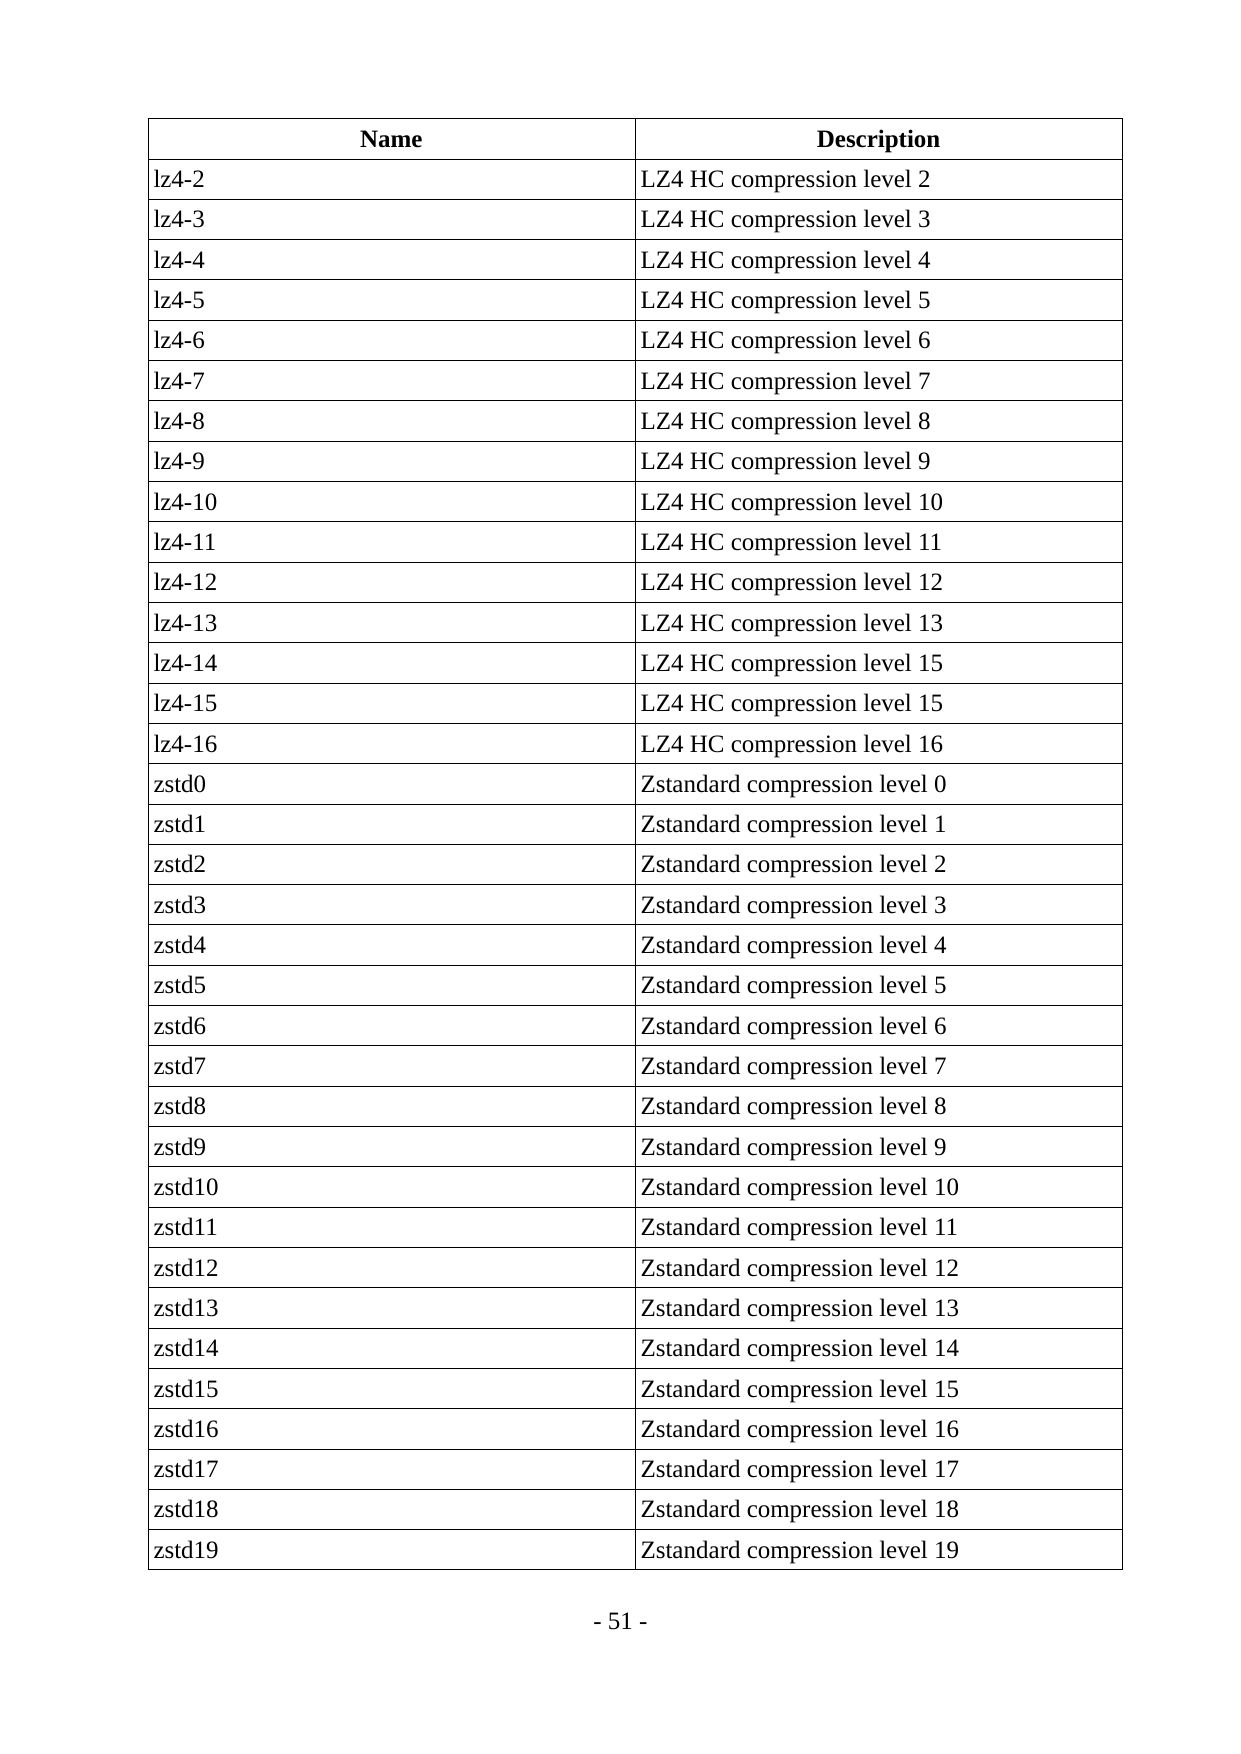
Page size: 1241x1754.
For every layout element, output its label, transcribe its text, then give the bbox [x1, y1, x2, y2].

table_cell Zstandard compression level 0 [636, 764, 1122, 803]
table_cell Zstandard compression level 3 [636, 885, 1122, 924]
table_cell zstd4 [149, 925, 635, 965]
table_cell LZ4 HC compression level 2 [636, 160, 1122, 199]
table_cell lz4-3 [149, 200, 635, 239]
table_cell Zstandard compression level 6 [636, 1006, 1122, 1045]
table_cell LZ4 HC compression level 9 [636, 442, 1122, 481]
table_cell LZ4 HC compression level 8 [636, 401, 1122, 441]
table_cell LZ4 HC compression level 13 [636, 603, 1122, 642]
table_header Name [149, 119, 635, 158]
table_cell lz4-11 [149, 522, 635, 562]
table_cell lz4-13 [149, 603, 635, 642]
table_cell lz4-4 [149, 240, 635, 279]
table_cell lz4-6 [149, 321, 635, 360]
table_cell zstd17 [149, 1450, 635, 1489]
table_cell Zstandard compression level 17 [636, 1450, 1122, 1489]
table_cell Zstandard compression level 1 [636, 805, 1122, 844]
table_cell lz4-7 [149, 361, 635, 400]
table_cell zstd9 [149, 1127, 635, 1166]
table_cell zstd5 [149, 966, 635, 1005]
table_cell Zstandard compression level 5 [636, 966, 1122, 1005]
table_cell LZ4 HC compression level 16 [636, 724, 1122, 763]
table_cell LZ4 HC compression level 6 [636, 321, 1122, 360]
table_cell zstd14 [149, 1329, 635, 1368]
table_cell zstd15 [149, 1369, 635, 1408]
table_cell lz4-8 [149, 401, 635, 441]
table_cell Zstandard compression level 4 [636, 925, 1122, 965]
table_cell lz4-9 [149, 442, 635, 481]
table_cell LZ4 HC compression level 15 [636, 643, 1122, 682]
table_cell LZ4 HC compression level 5 [636, 280, 1122, 320]
table_cell Zstandard compression level 14 [636, 1329, 1122, 1368]
table_cell LZ4 HC compression level 11 [636, 522, 1122, 562]
table_cell zstd16 [149, 1409, 635, 1448]
table_cell zstd13 [149, 1288, 635, 1327]
table_cell zstd2 [149, 845, 635, 884]
table_cell LZ4 HC compression level 12 [636, 563, 1122, 602]
table_cell zstd19 [149, 1530, 635, 1569]
table_cell LZ4 HC compression level 7 [636, 361, 1122, 400]
table_cell zstd11 [149, 1208, 635, 1247]
table_cell lz4-10 [149, 482, 635, 521]
table_cell zstd0 [149, 764, 635, 803]
table_cell Zstandard compression level 9 [636, 1127, 1122, 1166]
table_cell lz4-16 [149, 724, 635, 763]
table_cell Zstandard compression level 13 [636, 1288, 1122, 1327]
table_cell zstd1 [149, 805, 635, 844]
table_cell LZ4 HC compression level 4 [636, 240, 1122, 279]
table_cell zstd8 [149, 1087, 635, 1126]
table_cell Zstandard compression level 16 [636, 1409, 1122, 1448]
table_cell lz4-14 [149, 643, 635, 682]
table_cell LZ4 HC compression level 15 [636, 684, 1122, 723]
table_cell lz4-5 [149, 280, 635, 320]
table_cell LZ4 HC compression level 10 [636, 482, 1122, 521]
table_cell Zstandard compression level 2 [636, 845, 1122, 884]
table_cell Zstandard compression level 11 [636, 1208, 1122, 1247]
table_cell Zstandard compression level 7 [636, 1046, 1122, 1086]
table_cell zstd7 [149, 1046, 635, 1086]
table_cell lz4-12 [149, 563, 635, 602]
table_cell Zstandard compression level 8 [636, 1087, 1122, 1126]
table_cell zstd12 [149, 1248, 635, 1287]
table_cell zstd6 [149, 1006, 635, 1045]
table_cell Zstandard compression level 18 [636, 1490, 1122, 1529]
table_cell zstd10 [149, 1167, 635, 1207]
table_cell Zstandard compression level 15 [636, 1369, 1122, 1408]
table_cell Zstandard compression level 12 [636, 1248, 1122, 1287]
table_cell Zstandard compression level 10 [636, 1167, 1122, 1207]
table_cell zstd18 [149, 1490, 635, 1529]
table_cell LZ4 HC compression level 3 [636, 200, 1122, 239]
table_header Description [636, 119, 1122, 158]
table_cell zstd3 [149, 885, 635, 924]
table_cell lz4-2 [149, 160, 635, 199]
table_cell lz4-15 [149, 684, 635, 723]
table_cell Zstandard compression level 19 [636, 1530, 1122, 1569]
